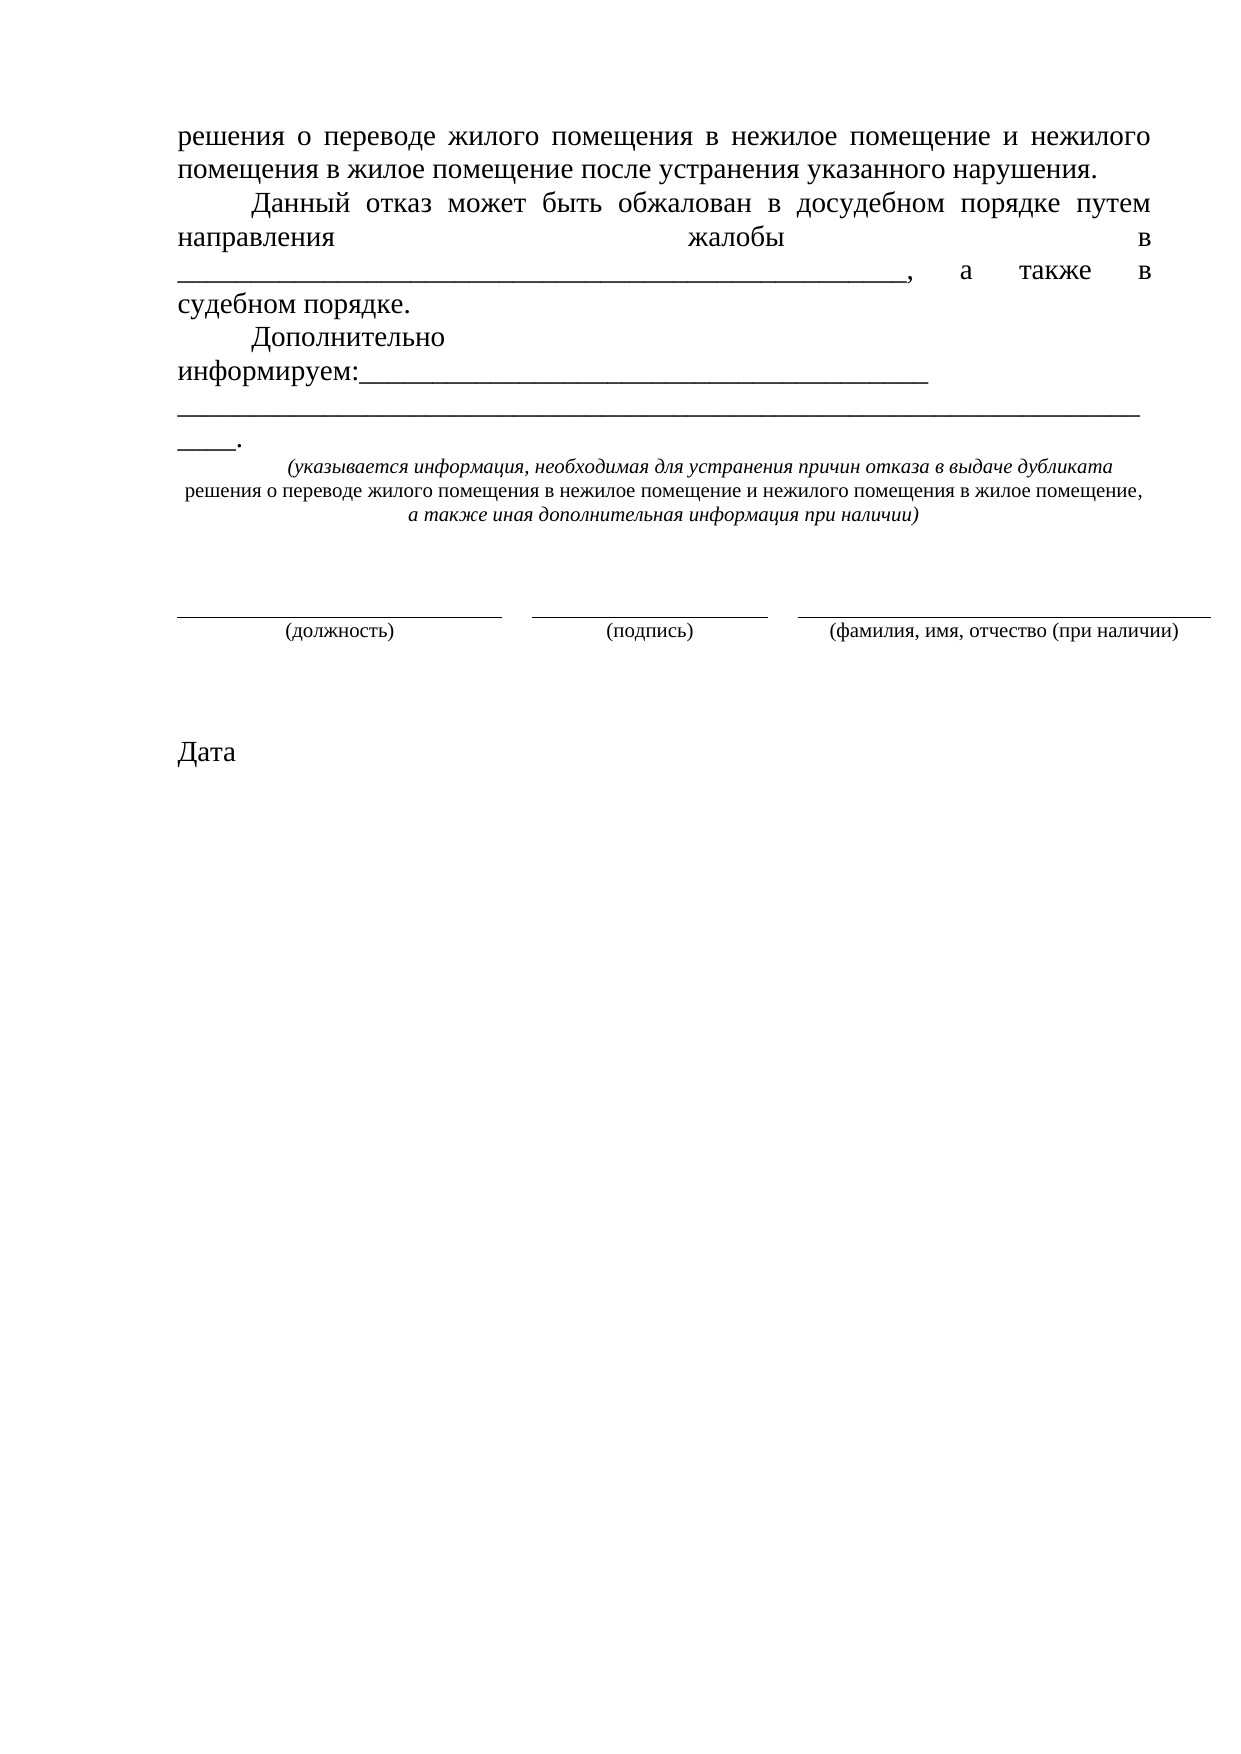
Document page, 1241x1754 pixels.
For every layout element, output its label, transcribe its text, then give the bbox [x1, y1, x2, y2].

table_header [798, 574, 1211, 617]
text Дата [177, 734, 1152, 767]
text решения о переводе жилого помещения в нежилое помещение и нежилого помещения в жилое помещение после устранения указанного нарушения. [177, 118, 1152, 185]
table_cell (подпись) [532, 618, 768, 659]
table_cell [768, 617, 797, 659]
table_header [502, 574, 532, 617]
text Дополнительно информируем:_______________________________________ ______________________________________________________________________. [177, 319, 1152, 453]
text Данный отказ может быть обжалован в досудебном порядке путем направления жалобы в __________________________________________________, а также в судебном порядке. [177, 185, 1152, 319]
table_cell [502, 617, 532, 659]
table_header [768, 574, 797, 617]
table_header [177, 574, 502, 617]
table_cell (фамилия, имя, отчество (при наличии) [798, 618, 1211, 659]
table_header [532, 574, 768, 617]
table_cell (должность) [177, 618, 502, 659]
text (указывается информация, необходимая для устранения причин отказа в выдаче дубликата решения о переводе жилого помещения в нежилое помещение и нежилого помещения в жилое помещение, а также иная дополнительная информация при наличии) [177, 453, 1152, 526]
